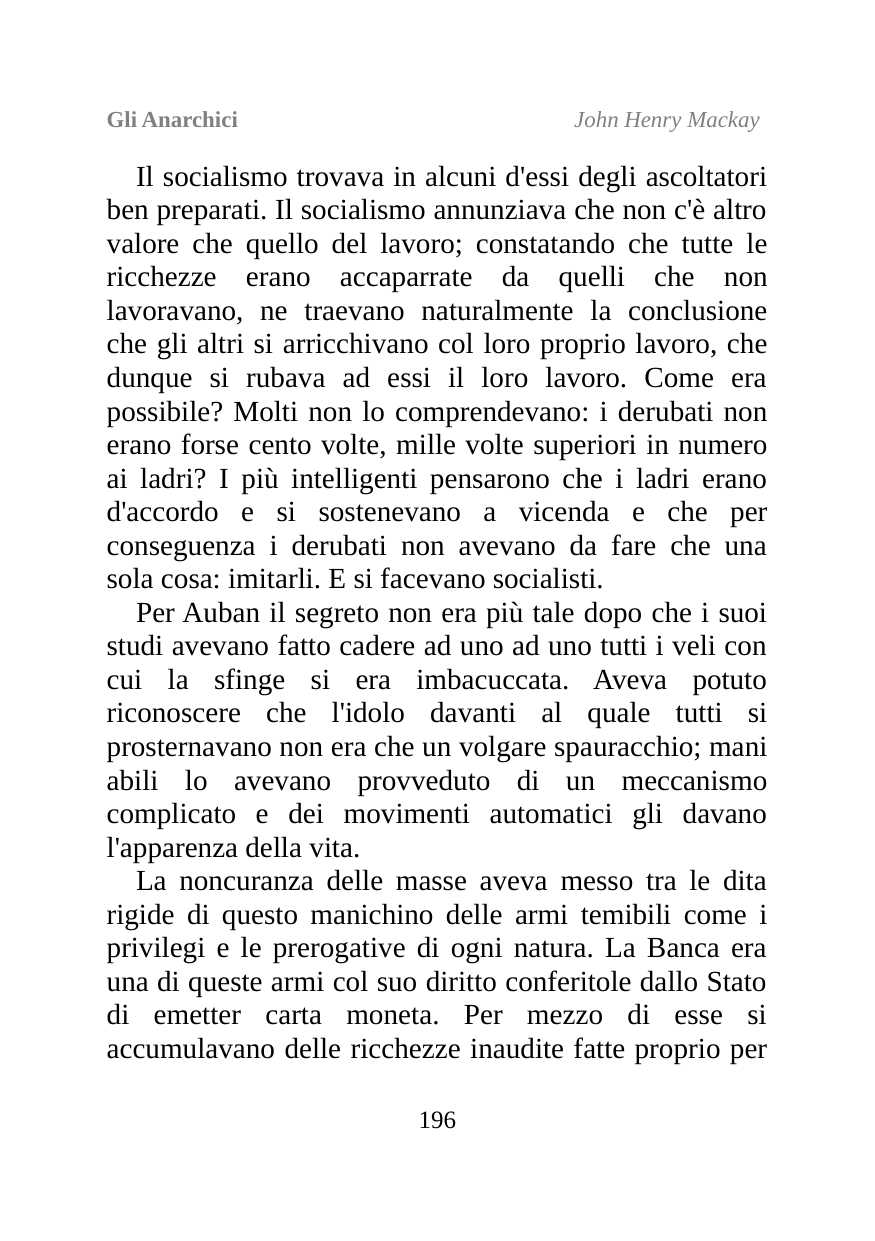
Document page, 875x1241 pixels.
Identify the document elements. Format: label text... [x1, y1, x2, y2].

text Il socialismo trovava in alcuni d'essi degli ascoltatori ben preparati. Il socialismo annunziava che non c'è altro valore che quello del lavoro; constatando che tutte le ricchezze erano accaparrate da quelli che non lavoravano, ne traevano naturalmente la conclusione che gli altri si arricchivano col loro proprio lavoro, che dunque si rubava ad essi il loro lavoro. Come era possibile? Molti non lo comprendevano: i derubati non erano forse cento volte, mille volte superiori in numero ai ladri? I più intelligenti pensarono che i ladri erano d'accordo e si sostenevano a vicenda e che per conseguenza i derubati non avevano da fare che una sola cosa: imitarli. E si facevano socialisti. [106, 159, 768, 595]
text Per Auban il segreto non era più tale dopo che i suoi studi avevano fatto cadere ad uno ad uno tutti i veli con cui la sfinge si era imbacuccata. Aveva potuto riconoscere che l'idolo davanti al quale tutti si prosternavano non era che un volgare spauracchio; mani abili lo avevano provveduto di un meccanismo complicato e dei movimenti automatici gli davano l'apparenza della vita. [106, 595, 768, 863]
text La noncuranza delle masse aveva messo tra le dita rigide di questo manichino delle armi temibili come i privilegi e le prerogative di ogni natura. La Banca era una di queste armi col suo diritto conferitole dallo Stato di emetter carta moneta. Per mezzo di esse si accumulavano delle ricchezze inaudite fatte proprio per [106, 863, 768, 1064]
